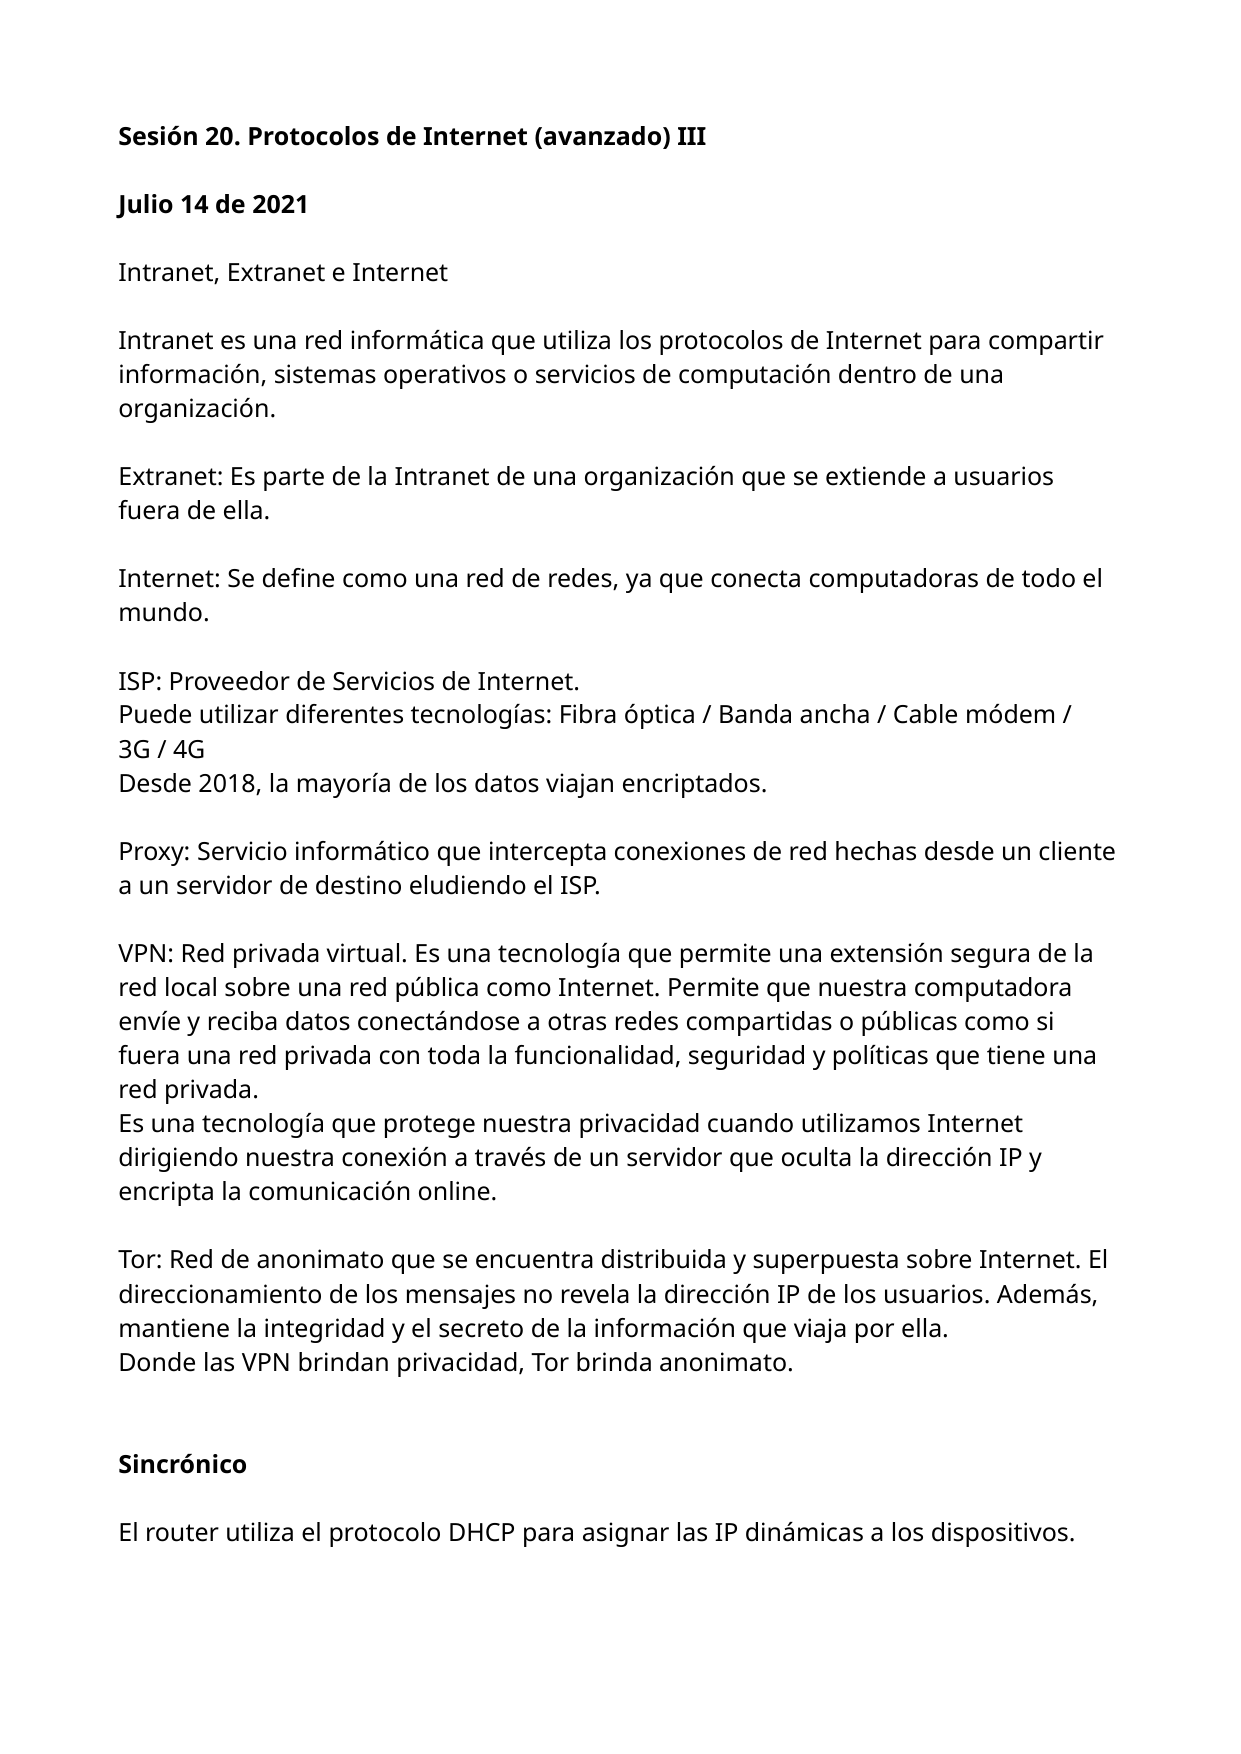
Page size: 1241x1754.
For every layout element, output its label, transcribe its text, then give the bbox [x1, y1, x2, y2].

text VPN: Red privada virtual. Es una tecnología que permite una extensión segura de la red local sobre una red pública como Internet. Permite que nuestra computadora envíe y reciba datos conectándose a otras redes compartidas o públicas como si fuera una red privada con toda la funcionalidad, seguridad y políticas que tiene una red privada. [118, 936, 1122, 1106]
text Proxy: Servicio informático que intercepta conexiones de red hechas desde un cliente a un servidor de destino eludiendo el ISP. [118, 833, 1122, 902]
text Internet: Se define como una red de redes, ya que conecta computadoras de todo el mundo. [118, 561, 1122, 629]
text Julio 14 de 2021 [118, 186, 1122, 220]
text El router utiliza el protocolo DHCP para asignar las IP dinámicas a los dispositivos. [118, 1515, 1122, 1549]
text Donde las VPN brindan privacidad, Tor brinda anonimato. [118, 1344, 1122, 1378]
text Sincrónico [118, 1447, 1122, 1481]
text Intranet es una red informática que utiliza los protocolos de Internet para compartir información, sistemas operativos o servicios de computación dentro de una organización. [118, 322, 1122, 425]
text Puede utilizar diferentes tecnologías: Fibra óptica / Banda ancha / Cable módem / 3G / 4G [118, 697, 1122, 765]
text ISP: Proveedor de Servicios de Internet. [118, 663, 1122, 697]
text Tor: Red de anonimato que se encuentra distribuida y superpuesta sobre Internet. El direccionamiento de los mensajes no revela la dirección IP de los usuarios. Además, mantiene la integridad y el secreto de la información que viaja por ella. [118, 1242, 1122, 1344]
text Es una tecnología que protege nuestra privacidad cuando utilizamos Internet dirigiendo nuestra conexión a través de un servidor que oculta la dirección IP y encripta la comunicación online. [118, 1106, 1122, 1208]
text Sesión 20. Protocolos de Internet (avanzado) III [118, 118, 1122, 152]
text Intranet, Extranet e Internet [118, 254, 1122, 288]
text Extranet: Es parte de la Intranet de una organización que se extiende a usuarios fuera de ella. [118, 459, 1122, 527]
text Desde 2018, la mayoría de los datos viajan encriptados. [118, 765, 1122, 799]
